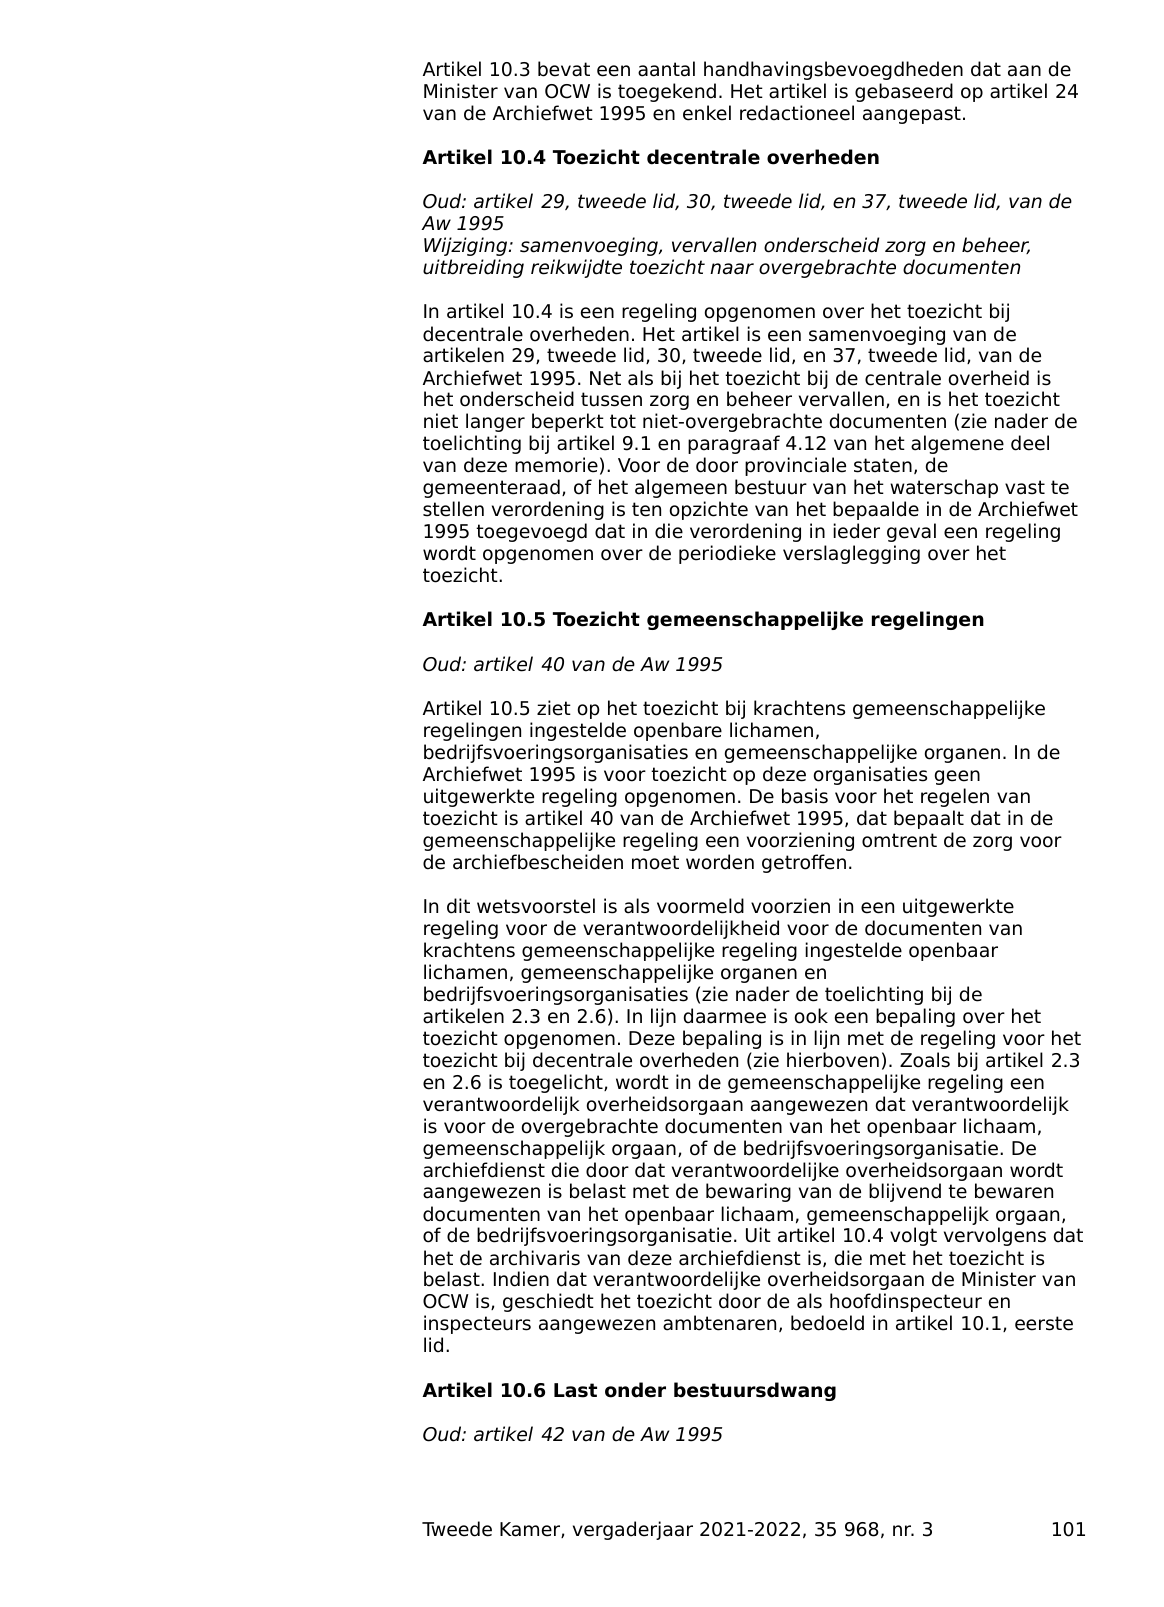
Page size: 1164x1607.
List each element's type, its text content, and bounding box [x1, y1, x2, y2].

subtitle Artikel 10.5 Toezicht gemeenschappelijke regelingen [422, 609, 1087, 631]
text Oud: artikel 40 van de Aw 1995 [422, 653, 1087, 676]
text Oud: artikel 29, tweede lid, 30, tweede lid, en 37, tweede lid, van de Aw 1995 [422, 191, 1087, 235]
text In artikel 10.4 is een regeling opgenomen over het toezicht bij decentrale overheden. Het artikel is een samenvoeging van de artikelen 29, tweede lid, 30, tweede lid, en 37, tweede lid, van de Archiefwet 1995. Net als bij het toezicht bij de centrale overheid is het onderscheid tussen zorg en beheer vervallen, en is het toezicht niet langer beperkt tot niet-overgebrachte documenten (zie nader de toelichting bij artikel 9.1 en paragraaf 4.12 van het algemene deel van deze memorie). Voor de door provinciale staten, de gemeenteraad, of het algemeen bestuur van het waterschap vast te stellen verordening is ten opzichte van het bepaalde in de Archiefwet 1995 toegevoegd dat in die verordening in ieder geval een regeling wordt opgenomen over de periodieke verslaglegging over het toezicht. [422, 301, 1087, 587]
text Oud: artikel 42 van de Aw 1995 [422, 1424, 1087, 1446]
text Artikel 10.3 bevat een aantal handhavingsbevoegdheden dat aan de Minister van OCW is toegekend. Het artikel is gebaseerd op artikel 24 van de Archiefwet 1995 en enkel redactioneel aangepast. [422, 59, 1087, 125]
text Artikel 10.5 ziet op het toezicht bij krachtens gemeenschappelijke regelingen ingestelde openbare lichamen, bedrijfsvoeringsorganisaties en gemeenschappelijke organen. In de Archiefwet 1995 is voor toezicht op deze organisaties geen uitgewerkte regeling opgenomen. De basis voor het regelen van toezicht is artikel 40 van de Archiefwet 1995, dat bepaalt dat in de gemeenschappelijke regeling een voorziening omtrent de zorg voor de archiefbescheiden moet worden getroffen. [422, 698, 1087, 873]
subtitle Artikel 10.6 Last onder bestuursdwang [422, 1379, 1087, 1401]
text In dit wetsvoorstel is als voormeld voorzien in een uitgewerkte regeling voor de verantwoordelijkheid voor de documenten van krachtens gemeenschappelijke regeling ingestelde openbaar lichamen, gemeenschappelijke organen en bedrijfsvoeringsorganisaties (zie nader de toelichting bij de artikelen 2.3 en 2.6). In lijn daarmee is ook een bepaling over het toezicht opgenomen. Deze bepaling is in lijn met de regeling voor het toezicht bij decentrale overheden (zie hierboven). Zoals bij artikel 2.3 en 2.6 is toegelicht, wordt in de gemeenschappelijke regeling een verantwoordelijk overheidsorgaan aangewezen dat verantwoordelijk is voor de overgebrachte documenten van het openbaar lichaam, gemeenschappelijk orgaan, of de bedrijfsvoeringsorganisatie. De archiefdienst die door dat verantwoordelijke overheidsorgaan wordt aangewezen is belast met de bewaring van de blijvend te bewaren documenten van het openbaar lichaam, gemeenschappelijk orgaan, of de bedrijfsvoeringsorganisatie. Uit artikel 10.4 volgt vervolgens dat het de archivaris van deze archiefdienst is, die met het toezicht is belast. Indien dat verantwoordelijke overheidsorgaan de Minister van OCW is, geschiedt het toezicht door de als hoofdinspecteur en inspecteurs aangewezen ambtenaren, bedoeld in artikel 10.1, eerste lid. [422, 896, 1087, 1357]
subtitle Artikel 10.4 Toezicht decentrale overheden [422, 147, 1087, 169]
text Wijziging: samenvoeging, vervallen onderscheid zorg en beheer, uitbreiding reikwijdte toezicht naar overgebrachte documenten [422, 235, 1087, 279]
